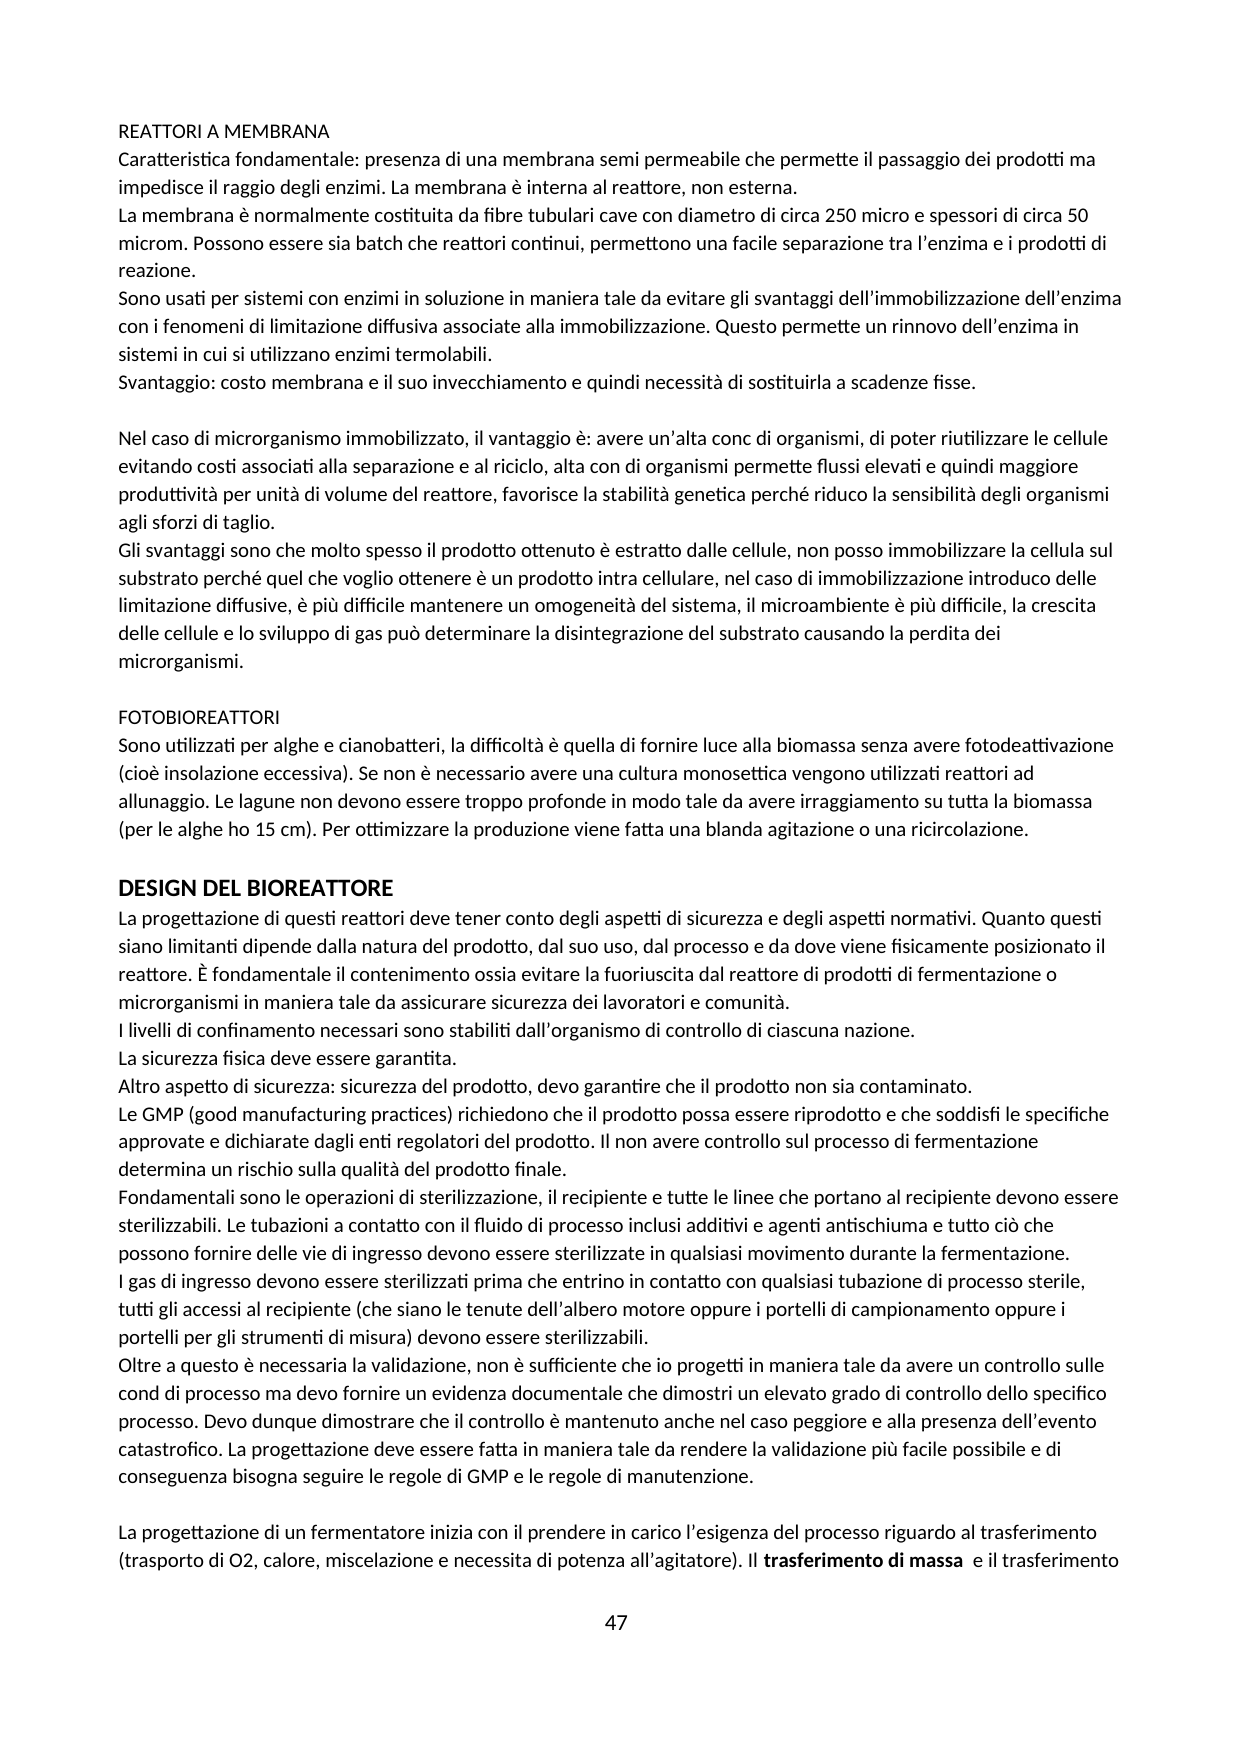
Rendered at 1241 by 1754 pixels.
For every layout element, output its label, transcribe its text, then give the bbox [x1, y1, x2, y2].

text Sono usati per sistemi con enzimi in soluzione in maniera tale da evitare gli svantaggi dell’immobilizzazione dell’enzima con i fenomeni di limitazione diffusiva associate alla immobilizzazione. Questo permette un rinnovo dell’enzima in sistemi in cui si utilizzano enzimi termolabili. Svantaggio: costo membrana e il suo invecchiamento e quindi necessità di sostituirla a scadenze fisse. Nel caso di microrganismo immobilizzato, il vantaggio è: avere un’alta conc di organismi, di poter riutilizzare le cellule evitando costi associati alla separazione e al riciclo, alta con di organismi permette flussi elevati e quindi maggiore produttività per unità di volume del reattore, favorisce la stabilità genetica perché riduco la sensibilità degli organismi agli sforzi di taglio. Gli svantaggi sono che molto spesso il prodotto ottenuto è estratto dalle cellule, non posso immobilizzare la cellula sul substrato perché quel che voglio ottenere è un prodotto intra cellulare, nel caso di immobilizzazione introduco delle limitazione diffusive, è più difficile mantenere un omogeneità del sistema, il microambiente è più difficile, la crescita delle cellule e lo sviluppo di gas può determinare la disintegrazione del substrato causando la perdita dei microrganismi. FOTOBIOREATTORI Sono utilizzati per alghe e cianobatteri, la difficoltà è quella di fornire luce alla biomassa senza avere fotodeattivazione (cioè insolazione eccessiva). Se non è necessario avere una cultura monosettica vengono utilizzati reattori ad allunaggio. Le lagune non devono essere troppo profonde in modo tale da avere irraggiamento su tutta la biomassa (per le alghe ho 15 cm). Per ottimizzare la produzione viene fatta una blanda agitazione o una ricircolazione. DESIGN DEL BIOREATTORE La progettazione di questi reattori deve tener conto degli aspetti di sicurezza e degli aspetti normativi. Quanto questi siano limitanti dipende dalla natura del prodotto, dal suo uso, dal processo e da dove viene fisicamente posizionato il reattore. È fondamentale il contenimento ossia evitare la fuoriuscita dal reattore di prodotti di fermentazione o microrganismi in maniera tale da assicurare sicurezza dei lavoratori e comunità. I livelli di confinamento necessari sono stabiliti dall’organismo di controllo di ciascuna nazione. La sicurezza fisica deve essere garantita. Altro aspetto di sicurezza: sicurezza del prodotto, devo garantire che il prodotto non sia contaminato. Le GMP (good manufacturing practices) richiedono che il prodotto possa essere riprodotto e che soddisfi le specifiche approvate e dichiarate dagli enti regolatori del prodotto. Il non avere controllo sul processo di fermentazione determina un rischio sulla qualità del prodotto finale. Fondamentali sono le operazioni di sterilizzazione, il recipiente e tutte le linee che portano al recipiente devono essere sterilizzabili. Le tubazioni a contatto con il fluido di processo inclusi additivi e agenti antischiuma e tutto ciò che possono fornire delle vie di ingresso devono essere sterilizzate in qualsiasi movimento durante la fermentazione. I gas di ingresso devono essere sterilizzati prima che entrino in contatto con qualsiasi tubazione di processo sterile, tutti gli accessi al recipiente (che siano le tenute dell’albero motore oppure i portelli di campionamento oppure i portelli per gli strumenti di misura) devono essere sterilizzabili. Oltre a questo è necessaria la validazione, non è sufficiente che io progetti in maniera tale da avere un controllo sulle cond di processo ma devo fornire un evidenza documentale che dimostri un elevato grado di controllo dello specifico processo. Devo dunque dimostrare che il controllo è mantenuto anche nel caso peggiore e alla presenza dell’evento catastrofico. La progettazione deve essere fatta in maniera tale da rendere la validazione più facile possibile e di conseguenza bisogna seguire le regole di GMP e le regole di manutenzione. La progettazione di un fermentatore inizia con il prendere in carico l’esigenza del processo riguardo al trasferimento (trasporto di O2, calore, miscelazione e necessita di potenza all’agitatore). Il trasferimento di massa e il trasferimento [118, 286, 1124, 1573]
text REATTORI A MEMBRANA Caratteristica fondamentale: presenza di una membrana semi permeabile che permette il passaggio dei prodotti ma impedisce il raggio degli enzimi. La membrana è interna al reattore, non esterna. La membrana è normalmente costituita da fibre tubulari cave con diametro di circa 250 micro e spessori di circa 50 microm. Possono essere sia batch che reattori continui, permettono una facile separazione tra l’enzima e i prodotti di reazione. [118, 118, 1124, 283]
